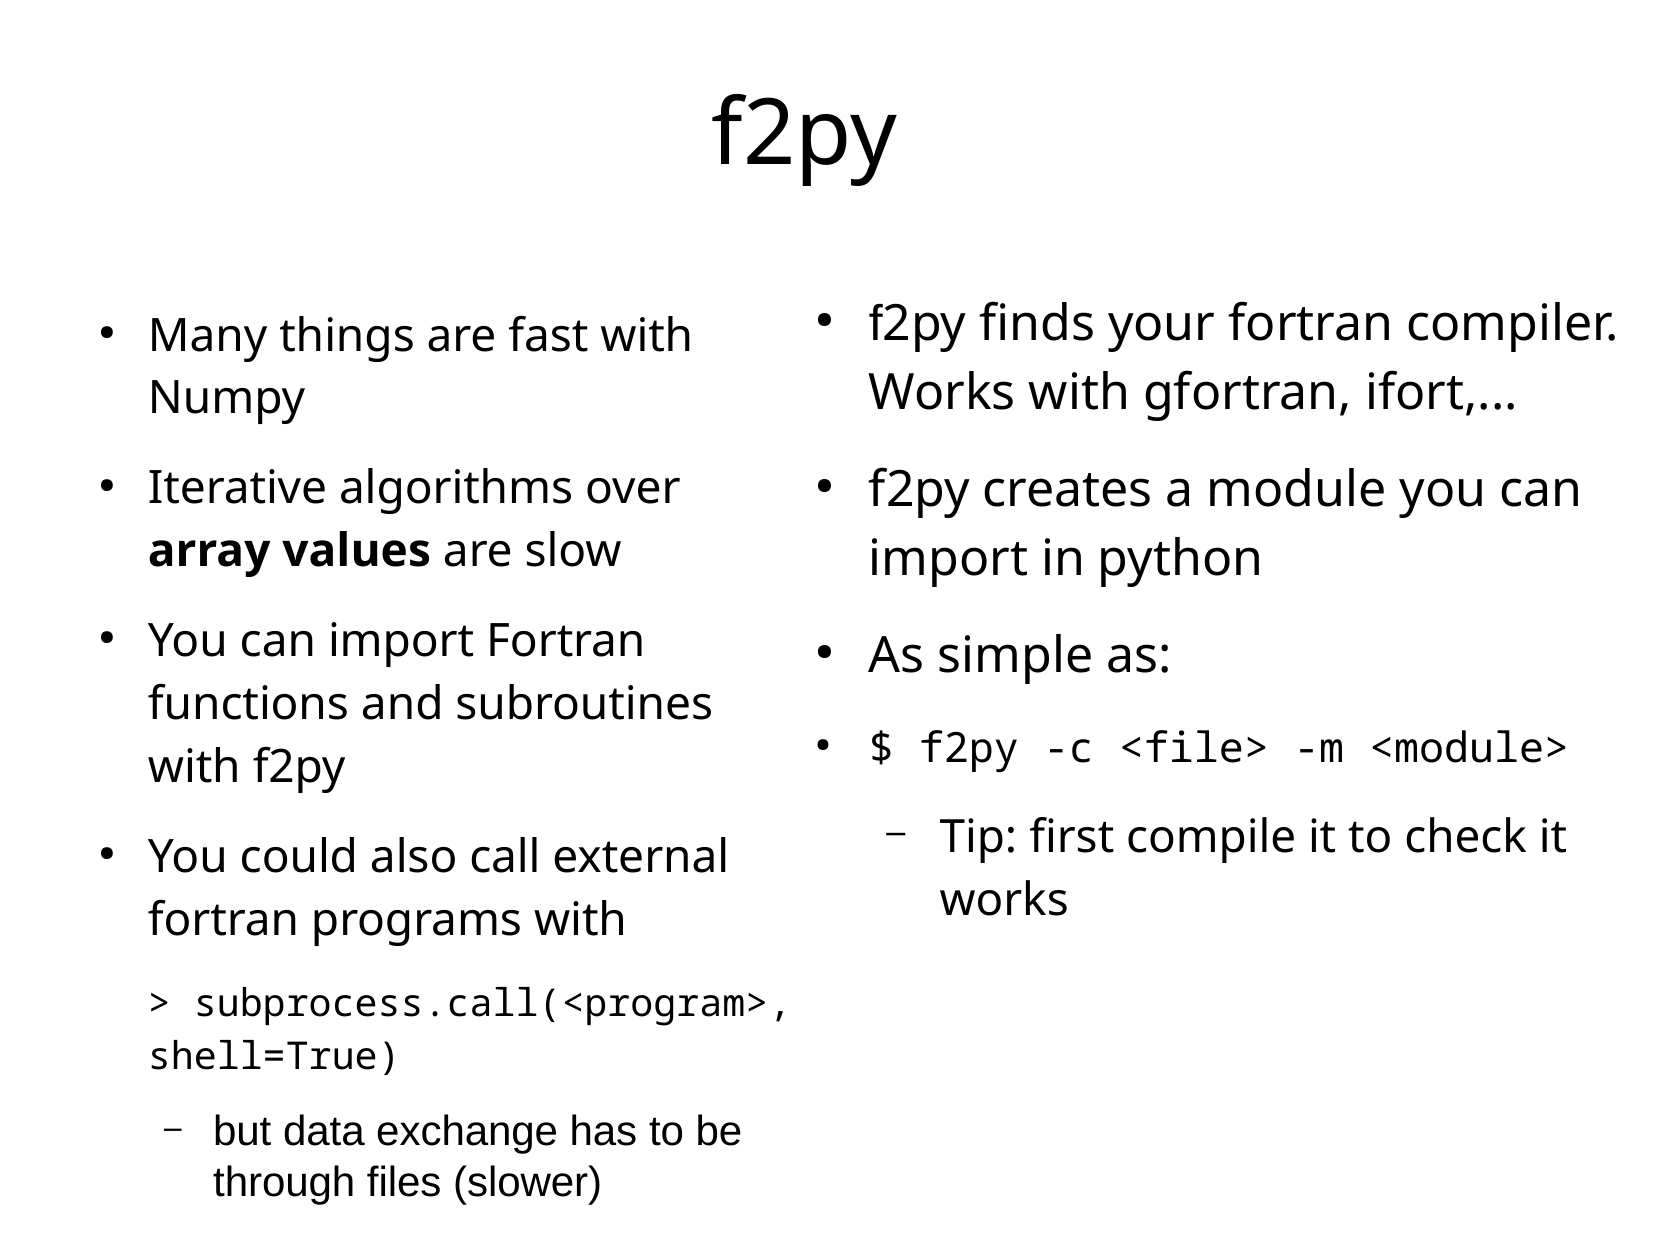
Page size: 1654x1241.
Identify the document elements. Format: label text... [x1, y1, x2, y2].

title f2py [79, 25, 1531, 233]
list Many things are fast with Numpy Iterative algorithms over array values are slow You can import Fortran functions and subroutines with f2py You could also call external fortran programs with > subprocess.call(<program>, shell=True) but data exchange has to be through files (slower) [82, 302, 809, 1209]
list f2py finds your fortran compiler. Works with gfortran, ifort,... f2py creates a module you can import in python As simple as: $ f2py -c <file> -m <module> Tip: first compile it to check it works [797, 287, 1625, 1092]
